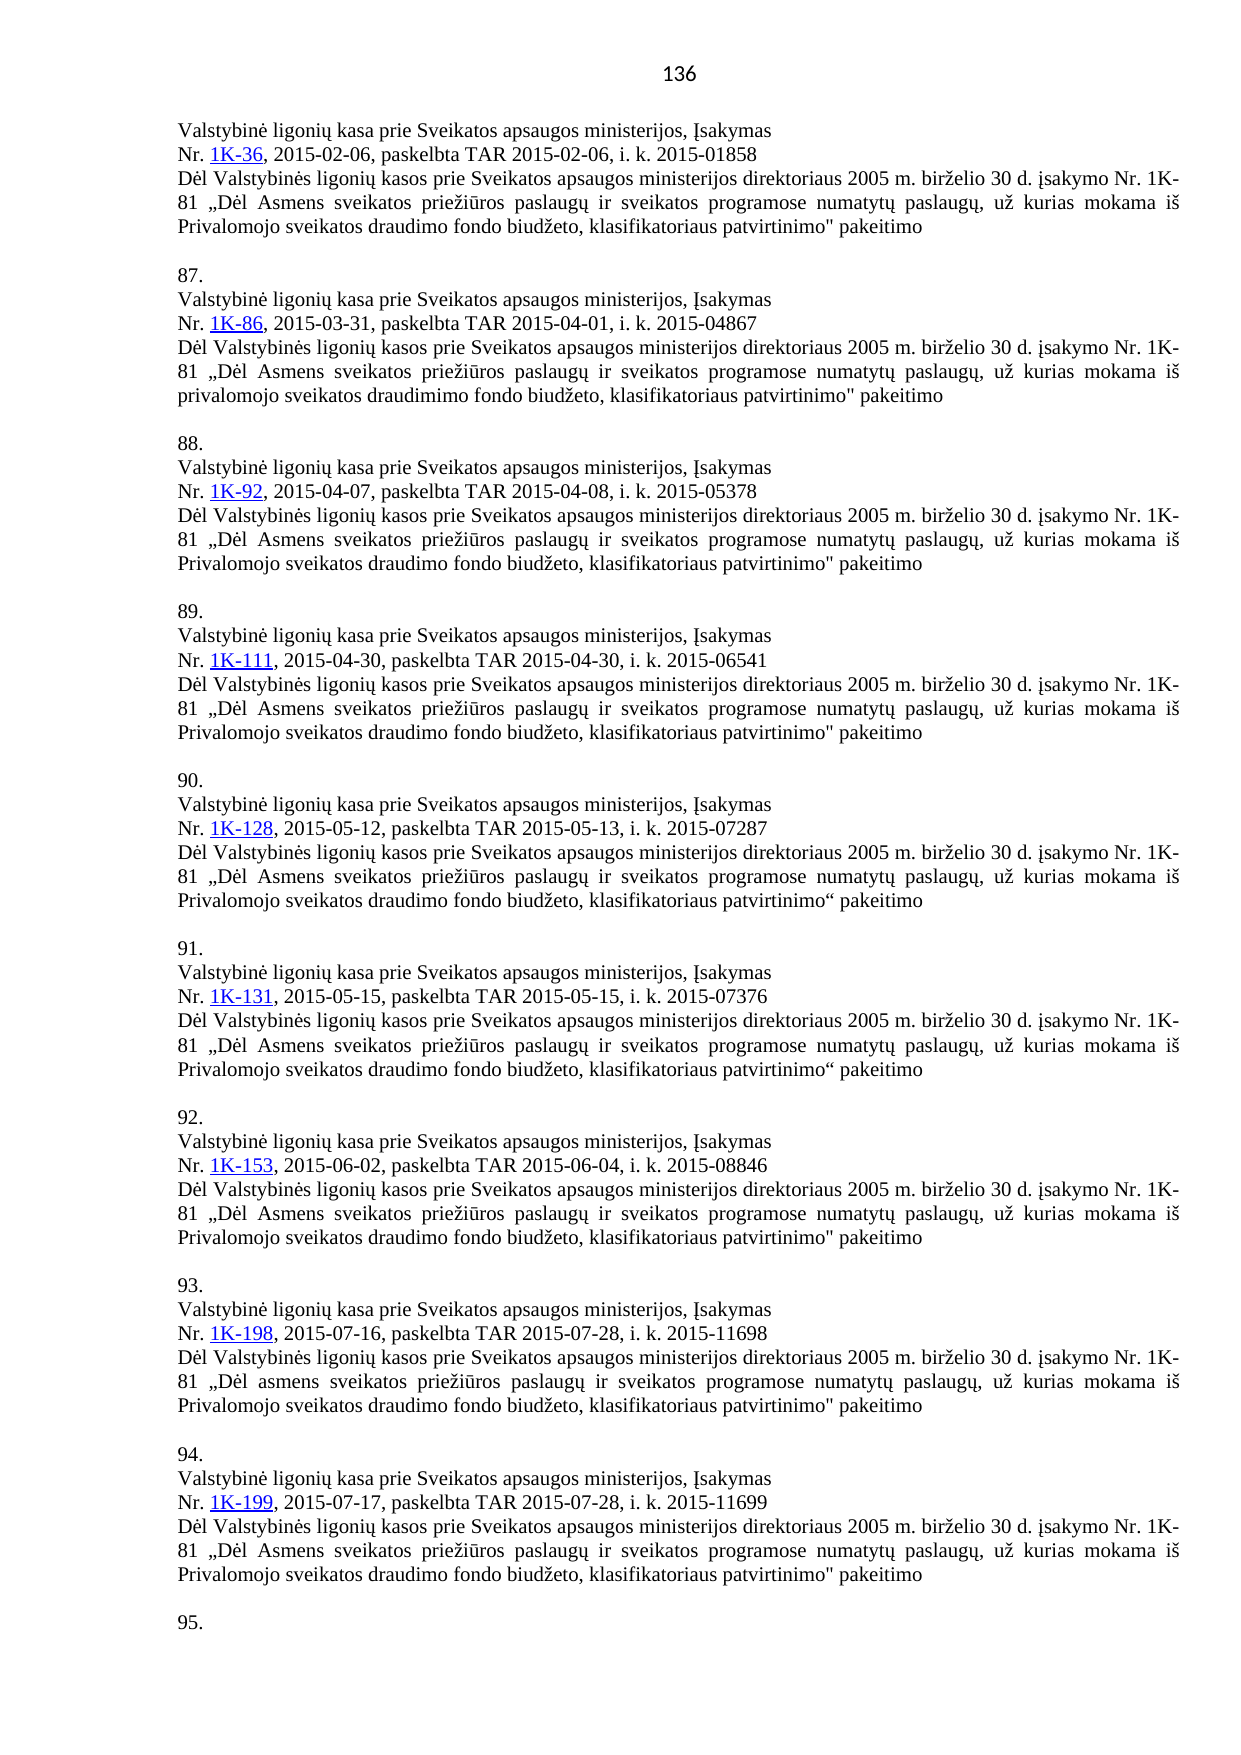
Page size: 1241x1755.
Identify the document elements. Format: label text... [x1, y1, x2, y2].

text Valstybinė ligonių kasa prie Sveikatos apsaugos ministerijos, Įsakymas [177, 1129, 1181, 1153]
text Valstybinė ligonių kasa prie Sveikatos apsaugos ministerijos, Įsakymas [177, 1466, 1181, 1490]
text Dėl Valstybinės ligonių kasos prie Sveikatos apsaugos ministerijos direktoriaus 2005 m. birželio 30 d. įsakymo Nr. 1K-81 „Dėl Asmens sveikatos priežiūros paslaugų ir sveikatos programose numatytų paslaugų, už kurias mokama iš Privalomojo sveikatos draudimo fondo biudžeto, klasifikatoriaus patvirtinimo" pakeitimo [177, 503, 1181, 575]
text 87. [177, 262, 1181, 287]
text Nr. 1K-36, 2015-02-06, paskelbta TAR 2015-02-06, i. k. 2015-01858 [177, 142, 1181, 166]
text Nr. 1K-131, 2015-05-15, paskelbta TAR 2015-05-15, i. k. 2015-07376 [177, 984, 1181, 1008]
text 90. [177, 768, 1181, 792]
text 94. [177, 1442, 1181, 1466]
text Dėl Valstybinės ligonių kasos prie Sveikatos apsaugos ministerijos direktoriaus 2005 m. birželio 30 d. įsakymo Nr. 1K-81 „Dėl Asmens sveikatos priežiūros paslaugų ir sveikatos programose numatytų paslaugų, už kurias mokama iš Privalomojo sveikatos draudimo fondo biudžeto, klasifikatoriaus patvirtinimo“ pakeitimo [177, 840, 1181, 912]
text 92. [177, 1105, 1181, 1129]
text Valstybinė ligonių kasa prie Sveikatos apsaugos ministerijos, Įsakymas [177, 455, 1181, 479]
text Nr. 1K-128, 2015-05-12, paskelbta TAR 2015-05-13, i. k. 2015-07287 [177, 816, 1181, 840]
text Dėl Valstybinės ligonių kasos prie Sveikatos apsaugos ministerijos direktoriaus 2005 m. birželio 30 d. įsakymo Nr. 1K-81 „Dėl Asmens sveikatos priežiūros paslaugų ir sveikatos programose numatytų paslaugų, už kurias mokama iš privalomojo sveikatos draudimimo fondo biudžeto, klasifikatoriaus patvirtinimo" pakeitimo [177, 335, 1181, 407]
text Nr. 1K-153, 2015-06-02, paskelbta TAR 2015-06-04, i. k. 2015-08846 [177, 1153, 1181, 1177]
text Valstybinė ligonių kasa prie Sveikatos apsaugos ministerijos, Įsakymas [177, 623, 1181, 647]
text Nr. 1K-92, 2015-04-07, paskelbta TAR 2015-04-08, i. k. 2015-05378 [177, 479, 1181, 503]
text Nr. 1K-198, 2015-07-16, paskelbta TAR 2015-07-28, i. k. 2015-11698 [177, 1321, 1181, 1345]
text 88. [177, 431, 1181, 455]
text 91. [177, 936, 1181, 960]
text Dėl Valstybinės ligonių kasos prie Sveikatos apsaugos ministerijos direktoriaus 2005 m. birželio 30 d. įsakymo Nr. 1K-81 „Dėl Asmens sveikatos priežiūros paslaugų ir sveikatos programose numatytų paslaugų, už kurias mokama iš Privalomojo sveikatos draudimo fondo biudžeto, klasifikatoriaus patvirtinimo" pakeitimo [177, 1177, 1181, 1249]
text Dėl Valstybinės ligonių kasos prie Sveikatos apsaugos ministerijos direktoriaus 2005 m. birželio 30 d. įsakymo Nr. 1K-81 „Dėl Asmens sveikatos priežiūros paslaugų ir sveikatos programose numatytų paslaugų, už kurias mokama iš Privalomojo sveikatos draudimo fondo biudžeto, klasifikatoriaus patvirtinimo“ pakeitimo [177, 1008, 1181, 1081]
text Dėl Valstybinės ligonių kasos prie Sveikatos apsaugos ministerijos direktoriaus 2005 m. birželio 30 d. įsakymo Nr. 1K-81 „Dėl Asmens sveikatos priežiūros paslaugų ir sveikatos programose numatytų paslaugų, už kurias mokama iš Privalomojo sveikatos draudimo fondo biudžeto, klasifikatoriaus patvirtinimo" pakeitimo [177, 1514, 1181, 1586]
text Valstybinė ligonių kasa prie Sveikatos apsaugos ministerijos, Įsakymas [177, 792, 1181, 816]
text Dėl Valstybinės ligonių kasos prie Sveikatos apsaugos ministerijos direktoriaus 2005 m. birželio 30 d. įsakymo Nr. 1K-81 „Dėl asmens sveikatos priežiūros paslaugų ir sveikatos programose numatytų paslaugų, už kurias mokama iš Privalomojo sveikatos draudimo fondo biudžeto, klasifikatoriaus patvirtinimo" pakeitimo [177, 1345, 1181, 1417]
text Nr. 1K-199, 2015-07-17, paskelbta TAR 2015-07-28, i. k. 2015-11699 [177, 1490, 1181, 1514]
text 93. [177, 1273, 1181, 1297]
text Nr. 1K-86, 2015-03-31, paskelbta TAR 2015-04-01, i. k. 2015-04867 [177, 311, 1181, 335]
text Valstybinė ligonių kasa prie Sveikatos apsaugos ministerijos, Įsakymas [177, 1297, 1181, 1321]
text Valstybinė ligonių kasa prie Sveikatos apsaugos ministerijos, Įsakymas [177, 118, 1181, 142]
text Dėl Valstybinės ligonių kasos prie Sveikatos apsaugos ministerijos direktoriaus 2005 m. birželio 30 d. įsakymo Nr. 1K-81 „Dėl Asmens sveikatos priežiūros paslaugų ir sveikatos programose numatytų paslaugų, už kurias mokama iš Privalomojo sveikatos draudimo fondo biudžeto, klasifikatoriaus patvirtinimo" pakeitimo [177, 166, 1181, 238]
text Valstybinė ligonių kasa prie Sveikatos apsaugos ministerijos, Įsakymas [177, 960, 1181, 984]
text Dėl Valstybinės ligonių kasos prie Sveikatos apsaugos ministerijos direktoriaus 2005 m. birželio 30 d. įsakymo Nr. 1K-81 „Dėl Asmens sveikatos priežiūros paslaugų ir sveikatos programose numatytų paslaugų, už kurias mokama iš Privalomojo sveikatos draudimo fondo biudžeto, klasifikatoriaus patvirtinimo" pakeitimo [177, 672, 1181, 744]
text 95. [177, 1610, 1181, 1634]
text 89. [177, 599, 1181, 623]
text Nr. 1K-111, 2015-04-30, paskelbta TAR 2015-04-30, i. k. 2015-06541 [177, 647, 1181, 672]
text Valstybinė ligonių kasa prie Sveikatos apsaugos ministerijos, Įsakymas [177, 287, 1181, 311]
